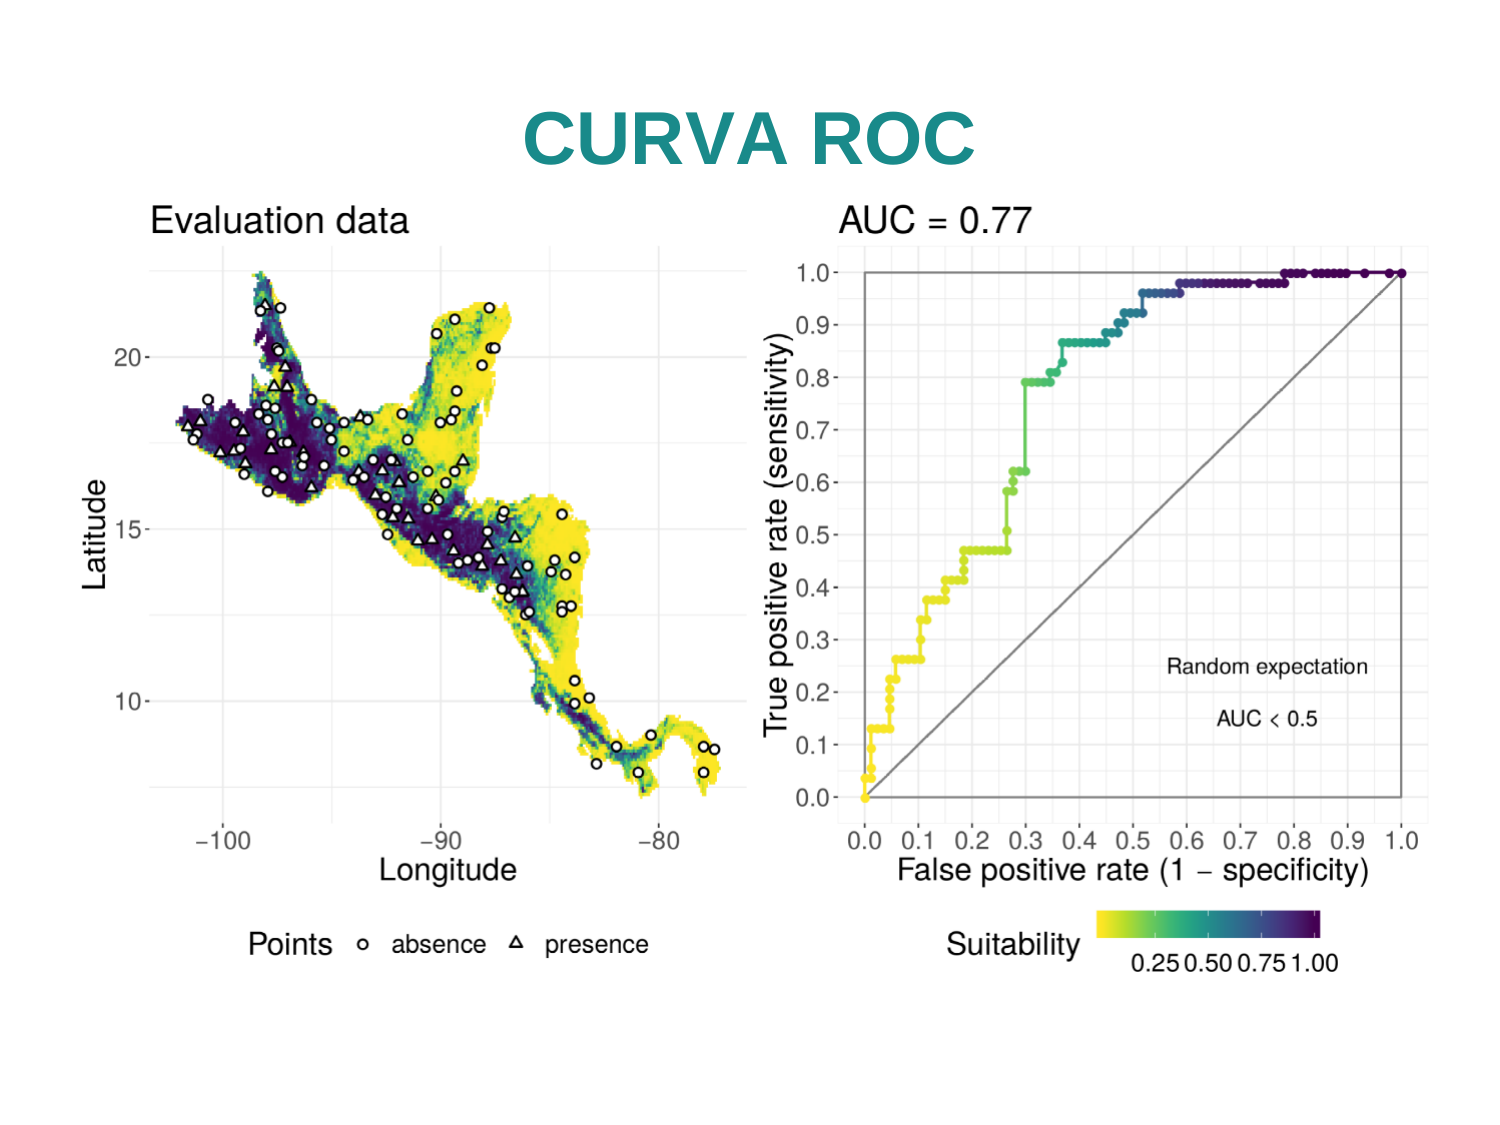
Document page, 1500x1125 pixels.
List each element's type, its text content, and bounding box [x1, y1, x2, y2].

title CURVA ROC [112, 68, 1388, 198]
picture [76, 198, 1435, 993]
